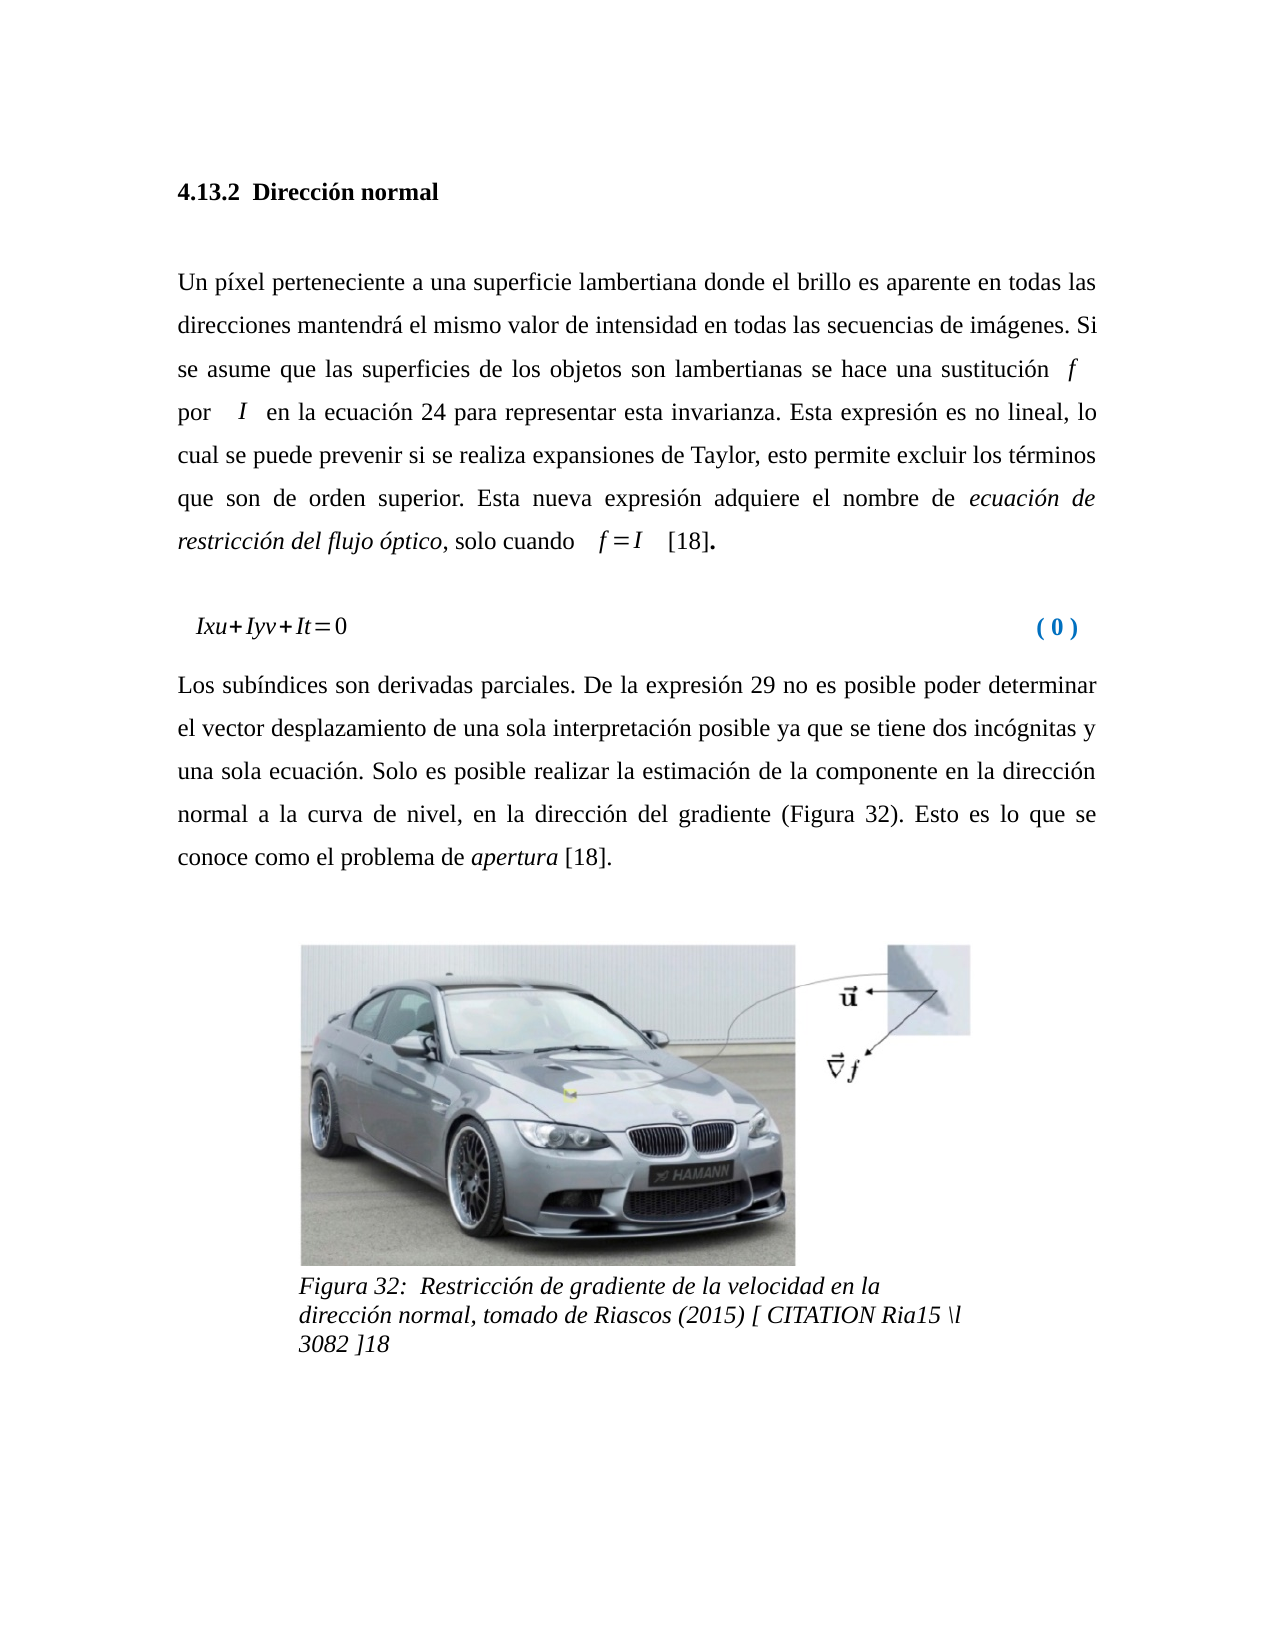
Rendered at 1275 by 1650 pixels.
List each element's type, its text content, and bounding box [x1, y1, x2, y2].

text Figura 32: Restricción de gradiente de la velocidad en la dirección normal, tomado de Riascos (2015) [ CITATION Ria15 \l 3082 ]18 [298, 1266, 977, 1357]
picture [298, 941, 977, 1266]
table_header [165, 613, 1025, 641]
text Los subíndices son derivadas parciales. De la expresión 29 no es posible poder determinar el vector desplazamiento de una sola interpretación posible ya que se tiene dos incógnitas y una sola ecuación. Solo es posible realizar la estimación de la componente en la dirección normal a la curva de nivel, en la dirección del gradiente (Figura 32). Esto es lo que se conoce como el problema de apertura [18]. [177, 670, 1098, 871]
table_header ( 0 ) [1025, 613, 1128, 641]
subtitle Dirección normal [177, 177, 1098, 206]
text Un píxel perteneciente a una superficie lambertiana donde el brillo es aparente en todas las direcciones mantendrá el mismo valor de intensidad en todas las secuencias de imágenes. Si se asume que las superficies de los objetos son lambertianas se hace una sustitución por en la ecuación 24 para representar esta invarianza. Esta expresión es no lineal, lo cual se puede prevenir si se realiza expansiones de Taylor, esto permite excluir los términos que son de orden superior. Esta nueva expresión adquiere el nombre de ecuación de restricción del flujo óptico, solo cuando [18]. [177, 267, 1098, 555]
